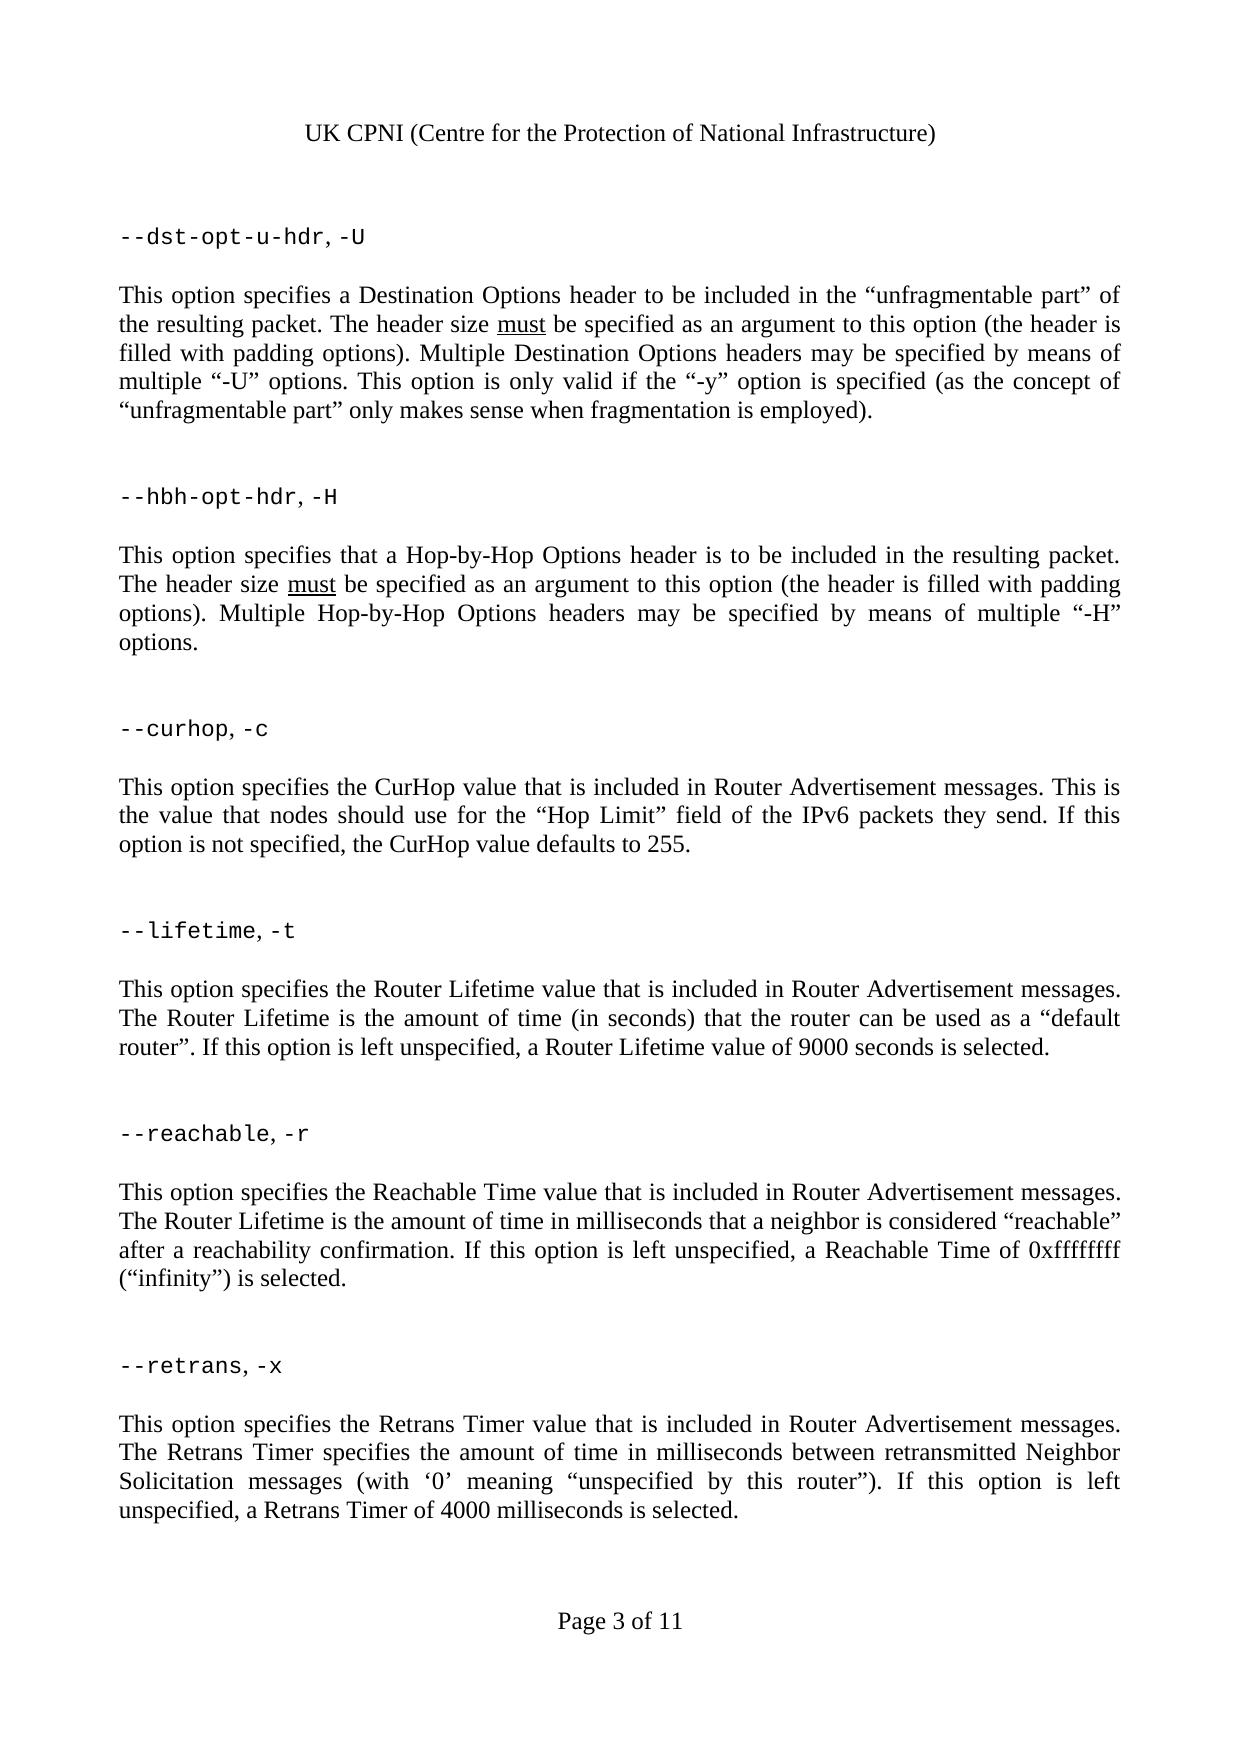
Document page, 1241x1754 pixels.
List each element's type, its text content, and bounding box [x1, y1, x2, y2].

text This option specifies the Retrans Timer value that is included in Router Advertisement messages. The Retrans Timer specifies the amount of time in milliseconds between retransmitted Neighbor Solicitation messages (with ‘0’ meaning “unspecified by this router”). If this option is left unspecified, a Retrans Timer of 4000 milliseconds is selected. [118, 1409, 1122, 1524]
text --dst-opt-u-hdr, -U [118, 221, 1122, 251]
text --hbh-opt-hdr, -H [118, 481, 1122, 512]
text This option specifies the CurHop value that is included in Router Advertisement messages. This is the value that nodes should use for the “Hop Limit” field of the IPv6 packets they send. If this option is not specified, the CurHop value defaults to 255. [118, 772, 1122, 858]
text This option specifies the Router Lifetime value that is included in Router Advertisement messages. The Router Lifetime is the amount of time (in seconds) that the router can be used as a “default router”. If this option is left unspecified, a Router Lifetime value of 9000 seconds is selected. [118, 974, 1122, 1061]
text --retrans, -x [118, 1350, 1122, 1380]
text --lifetime, -t [118, 916, 1122, 946]
text This option specifies the Reachable Time value that is included in Router Advertisement messages. The Router Lifetime is the amount of time in milliseconds that a neighbor is considered “reachable” after a reachability confirmation. If this option is left unspecified, a Reachable Time of 0xffffffff (“infinity”) is selected. [118, 1177, 1122, 1292]
text This option specifies that a Hop-by-Hop Options header is to be included in the resulting packet. The header size must be specified as an argument to this option (the header is filled with padding options). Multiple Hop-by-Hop Options headers may be specified by means of multiple “-H” options. [118, 540, 1122, 655]
text --reachable, -r [118, 1118, 1122, 1148]
text This option specifies a Destination Options header to be included in the “unfragmentable part” of the resulting packet. The header size must be specified as an argument to this option (the header is filled with padding options). Multiple Destination Options headers may be specified by means of multiple “-U” options. This option is only valid if the “-y” option is specified (as the concept of “unfragmentable part” only makes sense when fragmentation is employed). [118, 280, 1122, 424]
text --curhop, -c [118, 713, 1122, 743]
